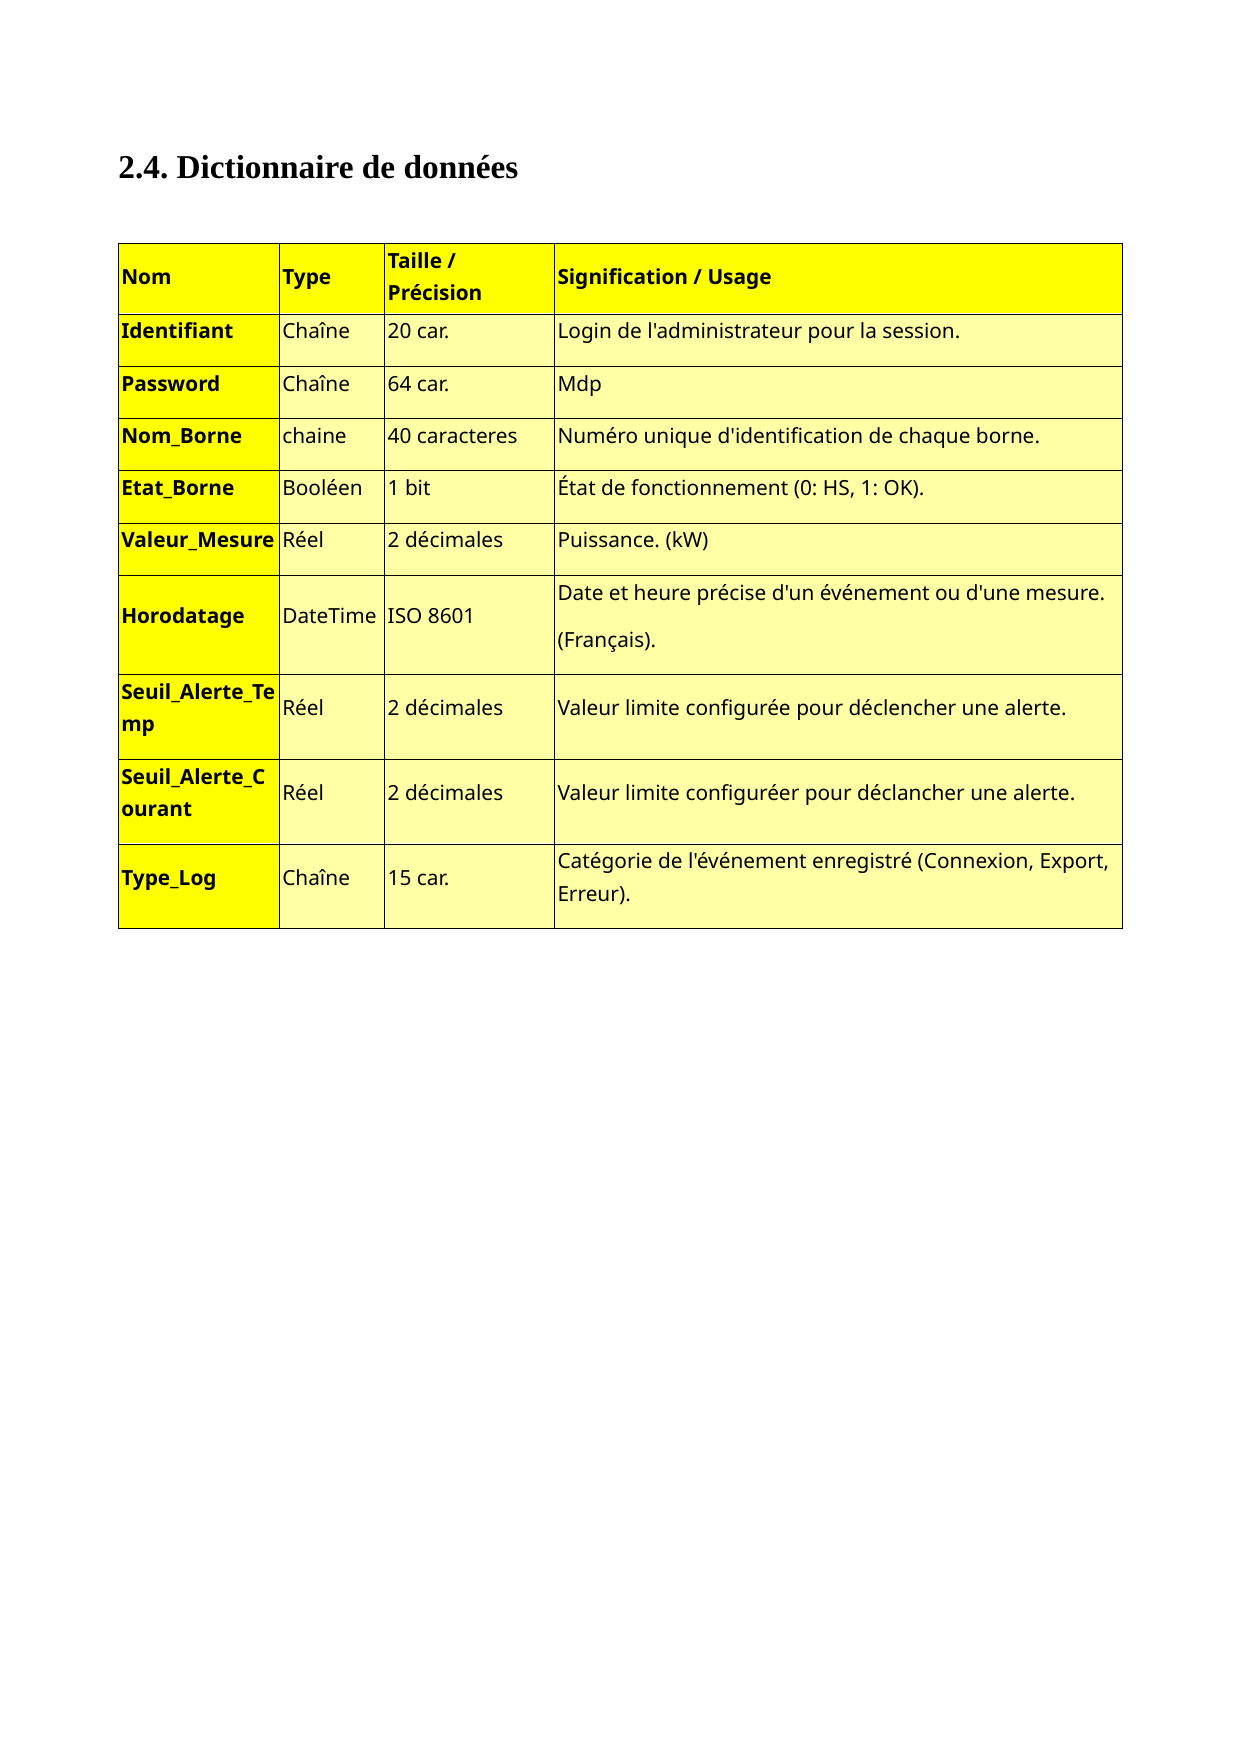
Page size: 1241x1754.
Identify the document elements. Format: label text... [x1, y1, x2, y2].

table_cell Chaîne [280, 315, 384, 366]
table_cell 40 caracteres [385, 419, 554, 470]
table_cell Date et heure précise d'un événement ou d'une mesure. (Français). [555, 576, 1122, 674]
table_header Signification / Usage [555, 244, 1122, 313]
table_cell Password [119, 367, 279, 418]
table_cell 15 car. [385, 845, 554, 928]
table_cell Type_Log [119, 845, 279, 928]
table_cell 64 car. [385, 367, 554, 418]
table_cell Horodatage [119, 576, 279, 674]
table_header Nom [119, 244, 279, 313]
table_cell Valeur limite configuréer pour déclancher une alerte. [555, 760, 1122, 843]
table_cell 2 décimales [385, 524, 554, 575]
table_cell Nom_Borne [119, 419, 279, 470]
table_header Taille / Précision [385, 244, 554, 313]
table_cell 20 car. [385, 315, 554, 366]
table_cell Booléen [280, 471, 384, 523]
table_cell Chaîne [280, 845, 384, 928]
table_cell Mdp [555, 367, 1122, 418]
table_header Type [280, 244, 384, 313]
table_cell Login de l'administrateur pour la session. [555, 315, 1122, 366]
table_cell Seuil_Alerte_Courant [119, 760, 279, 843]
table_cell Identifiant [119, 315, 279, 366]
table_cell Puissance. (kW) [555, 524, 1122, 575]
table_cell Réel [280, 524, 384, 575]
table_cell 2 décimales [385, 675, 554, 759]
table_cell État de fonctionnement (0: HS, 1: OK). [555, 471, 1122, 523]
table_cell 1 bit [385, 471, 554, 523]
table_cell Chaîne [280, 367, 384, 418]
table_cell Catégorie de l'événement enregistré (Connexion, Export, Erreur). [555, 845, 1122, 928]
table_cell chaine [280, 419, 384, 470]
table_cell DateTime [280, 576, 384, 674]
table_cell 2 décimales [385, 760, 554, 843]
table_cell ISO 8601 [385, 576, 554, 674]
text 2.4. Dictionnaire de données [118, 147, 1122, 185]
table_cell Réel [280, 760, 384, 843]
table_cell Valeur limite configurée pour déclencher une alerte. [555, 675, 1122, 759]
table_cell Seuil_Alerte_Temp [119, 675, 279, 759]
table_cell Valeur_Mesure [119, 524, 279, 575]
table_cell Numéro unique d'identification de chaque borne. [555, 419, 1122, 470]
table_cell Etat_Borne [119, 471, 279, 523]
table_cell Réel [280, 675, 384, 759]
